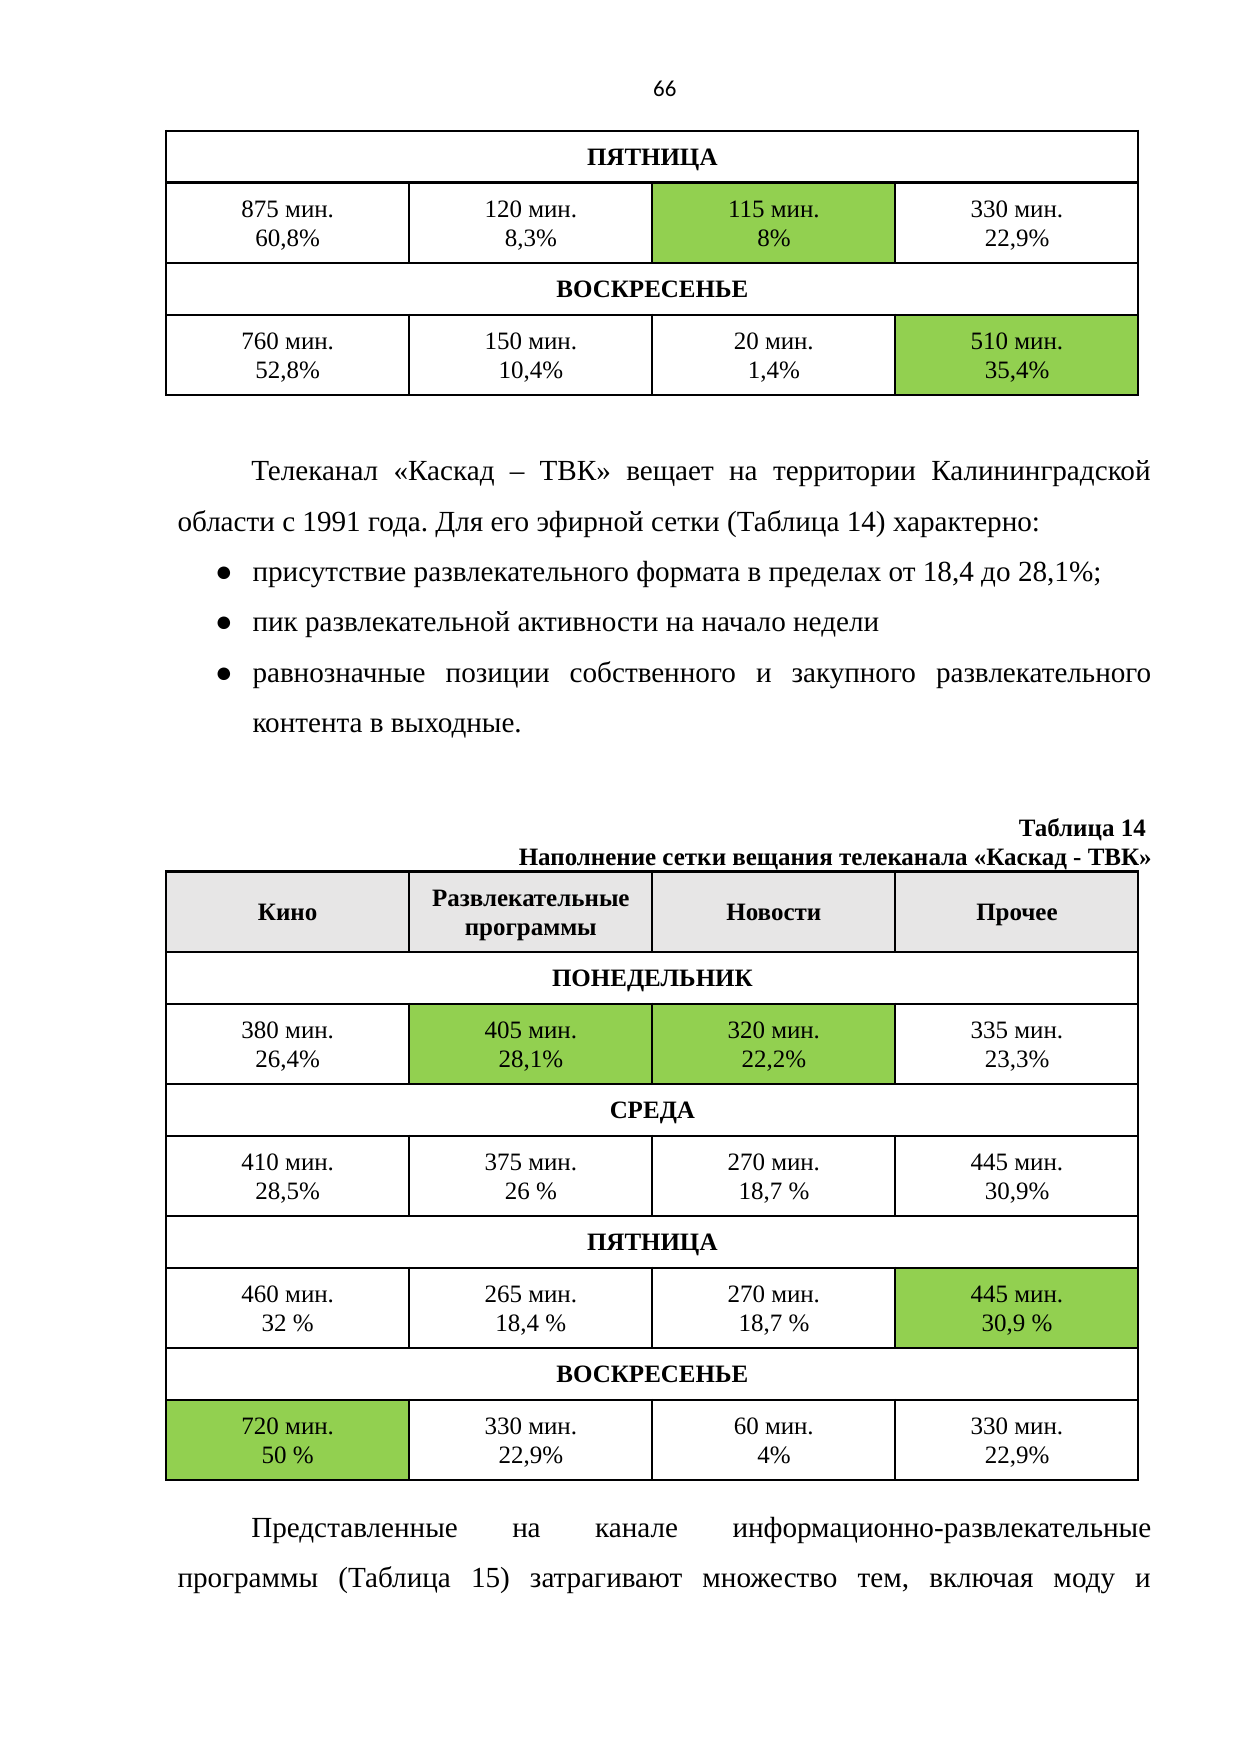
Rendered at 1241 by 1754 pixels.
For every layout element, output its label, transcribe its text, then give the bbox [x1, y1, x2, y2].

table_header Прочее [896, 873, 1137, 951]
table_cell 330 мин. 22,9% [896, 184, 1137, 262]
table_cell ПЯТНИЦА [167, 1217, 1137, 1267]
text Телеканал «Каскад – ТВК» вещает на территории Калининградской области с 1991 года. Для его эфирной сетки (Таблица 14) характерно: [177, 453, 1152, 537]
table_cell ВОСКРЕСЕНЬЕ [167, 264, 1137, 313]
table_cell ВОСКРЕСЕНЬЕ [167, 1349, 1137, 1399]
text Представленные на канале информационно-развлекательные программы (Таблица 15) затрагивают множество тем, включая моду и [177, 1510, 1152, 1594]
table_cell 330 мин. 22,9% [896, 1401, 1137, 1479]
list присутствие развлекательного формата в пределах от 18,4 до 28,1%; [215, 554, 1152, 588]
table_cell 330 мин. 22,9% [410, 1401, 651, 1479]
table_cell 720 мин. 50 % [167, 1401, 408, 1479]
table_cell 150 мин. 10,4% [410, 316, 651, 394]
table_cell 265 мин. 18,4 % [410, 1269, 651, 1347]
table_cell 875 мин. 60,8% [167, 184, 408, 262]
list пик развлекательной активности на начало недели [215, 604, 1152, 638]
table_cell 270 мин. 18,7 % [653, 1269, 894, 1347]
table_cell 405 мин. 28,1% [410, 1005, 651, 1083]
table_cell 760 мин. 52,8% [167, 316, 408, 394]
text Наполнение сетки вещания телеканала «Каскад - ТВК» [177, 842, 1152, 870]
table_cell 20 мин. 1,4% [653, 316, 894, 394]
table_cell 270 мин. 18,7 % [653, 1137, 894, 1215]
table_cell 375 мин. 26 % [410, 1137, 651, 1215]
table_cell 380 мин. 26,4% [167, 1005, 408, 1083]
text Таблица 14 [177, 813, 1152, 842]
list равнозначные позиции собственного и закупного развлекательного контента в выходные. [215, 655, 1152, 739]
table_header Кино [167, 873, 408, 951]
table_cell 115 мин. 8% [653, 184, 894, 262]
table_cell 120 мин. 8,3% [410, 184, 651, 262]
table_header Новости [653, 873, 894, 951]
table_cell 445 мин. 30,9 % [896, 1269, 1137, 1347]
table_cell 445 мин. 30,9% [896, 1137, 1137, 1215]
table_cell 410 мин. 28,5% [167, 1137, 408, 1215]
table_cell СРЕДА [167, 1085, 1137, 1134]
table_cell 510 мин. 35,4% [896, 316, 1137, 394]
table_cell ПОНЕДЕЛЬНИК [167, 953, 1137, 1002]
table_cell 60 мин. 4% [653, 1401, 894, 1479]
table_header Развлекательные программы [410, 873, 651, 951]
table_cell 320 мин. 22,2% [653, 1005, 894, 1083]
table_cell 335 мин. 23,3% [896, 1005, 1137, 1083]
table_cell 460 мин. 32 % [167, 1269, 408, 1347]
table_cell ПЯТНИЦА [167, 132, 1137, 181]
